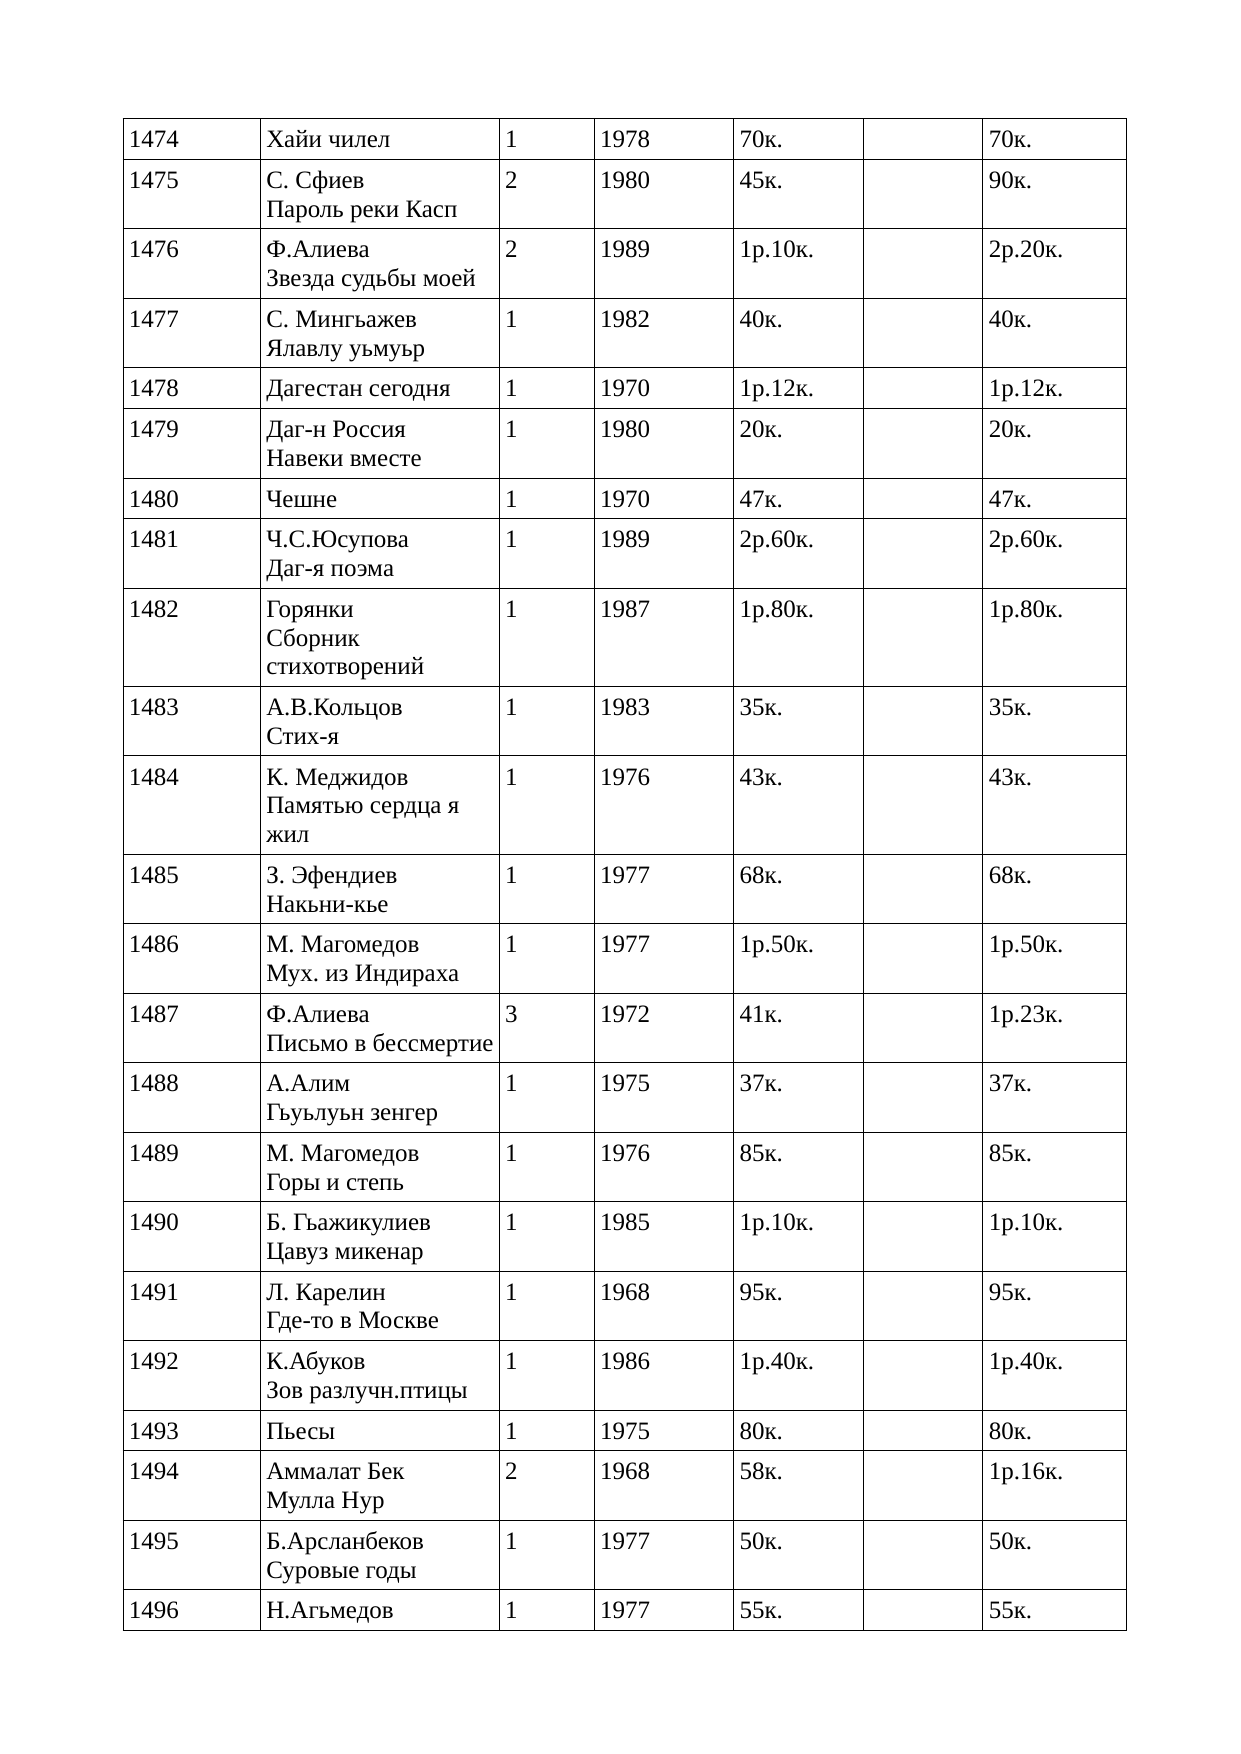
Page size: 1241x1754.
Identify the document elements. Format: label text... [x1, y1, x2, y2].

table_cell 1488 [124, 1063, 260, 1132]
table_cell 1977 [595, 1521, 733, 1589]
table_cell 2р.60к. [734, 519, 863, 588]
table_cell [864, 1133, 982, 1201]
table_cell А.В.Кольцов Стих-я [261, 687, 499, 755]
table_cell Н.Агьмедов [261, 1590, 499, 1630]
table_cell 70к. [734, 119, 863, 159]
table_cell 1496 [124, 1590, 260, 1630]
table_cell 45к. [734, 160, 863, 228]
table_cell 1987 [595, 589, 733, 686]
table_cell 1р.10к. [734, 229, 863, 298]
table_cell К.Абуков Зов разлучн.птицы [261, 1341, 499, 1409]
table_cell М. Магомедов Горы и степь [261, 1133, 499, 1201]
table_cell Ч.С.Юсупова Даг-я поэма [261, 519, 499, 588]
table_cell 1491 [124, 1272, 260, 1340]
table_cell 1 [500, 1590, 594, 1630]
table_cell 2 [500, 229, 594, 298]
table_cell 20к. [983, 409, 1126, 477]
table_cell 58к. [734, 1451, 863, 1520]
table_cell 1976 [595, 756, 733, 854]
table_cell [864, 1202, 982, 1271]
table_cell 1 [500, 1272, 594, 1340]
table_cell 1495 [124, 1521, 260, 1589]
table_cell М. Магомедов Мух. из Индираха [261, 924, 499, 993]
table_cell 2р.20к. [983, 229, 1126, 298]
table_cell 1 [500, 687, 594, 755]
table_cell [864, 479, 982, 518]
table_cell 1476 [124, 229, 260, 298]
table_cell 1 [500, 409, 594, 477]
table_cell 1989 [595, 229, 733, 298]
table_cell 41к. [734, 994, 863, 1062]
table_cell Аммалат Бек Мулла Нур [261, 1451, 499, 1520]
table_cell 1р.80к. [734, 589, 863, 686]
table_cell [864, 1063, 982, 1132]
table_cell 50к. [983, 1521, 1126, 1589]
table_cell 1989 [595, 519, 733, 588]
table_cell [864, 368, 982, 408]
table_cell 1 [500, 756, 594, 854]
table_cell 2р.60к. [983, 519, 1126, 588]
table_cell 85к. [734, 1133, 863, 1201]
table_cell 1р.12к. [983, 368, 1126, 408]
table_cell 1 [500, 1341, 594, 1409]
table_cell [864, 1451, 982, 1520]
table_cell 1976 [595, 1133, 733, 1201]
table_cell 37к. [983, 1063, 1126, 1132]
table_cell 43к. [734, 756, 863, 854]
table_cell Л. Карелин Где-то в Москве [261, 1272, 499, 1340]
table_cell 1970 [595, 368, 733, 408]
table_cell [864, 589, 982, 686]
table_cell 43к. [983, 756, 1126, 854]
table_cell [864, 409, 982, 477]
table_cell 1р.40к. [983, 1341, 1126, 1409]
table_cell 1р.50к. [734, 924, 863, 993]
table_cell 40к. [983, 299, 1126, 367]
table_cell 1р.10к. [734, 1202, 863, 1271]
table_cell 1р.23к. [983, 994, 1126, 1062]
table_cell 1492 [124, 1341, 260, 1409]
table_cell 68к. [734, 855, 863, 923]
table_cell 3 [500, 994, 594, 1062]
table_cell 1474 [124, 119, 260, 159]
table_cell 1493 [124, 1411, 260, 1450]
table_cell 80к. [734, 1411, 863, 1450]
table_cell 1 [500, 855, 594, 923]
table_cell 1980 [595, 160, 733, 228]
table_cell 1977 [595, 1590, 733, 1630]
table_cell 55к. [983, 1590, 1126, 1630]
table_cell 55к. [734, 1590, 863, 1630]
table_cell 1р.80к. [983, 589, 1126, 686]
table_cell 1482 [124, 589, 260, 686]
table_cell 1475 [124, 160, 260, 228]
table_cell 95к. [734, 1272, 863, 1340]
table_cell 1487 [124, 994, 260, 1062]
table_cell 1481 [124, 519, 260, 588]
table_cell 35к. [734, 687, 863, 755]
table_cell 40к. [734, 299, 863, 367]
table_cell [864, 687, 982, 755]
table_cell 1975 [595, 1411, 733, 1450]
table_cell 80к. [983, 1411, 1126, 1450]
table_cell 85к. [983, 1133, 1126, 1201]
table_cell 1978 [595, 119, 733, 159]
table_cell 20к. [734, 409, 863, 477]
table_cell 1р.10к. [983, 1202, 1126, 1271]
table_cell [864, 924, 982, 993]
table_cell Хайи чилел [261, 119, 499, 159]
table_cell 1479 [124, 409, 260, 477]
table_cell Б. Гьажикулиев Цавуз микенар [261, 1202, 499, 1271]
table_cell З. Эфендиев Накьни-кье [261, 855, 499, 923]
table_cell [864, 519, 982, 588]
table_cell С. Мингьажев Ялавлу уьмуьр [261, 299, 499, 367]
table_cell 1 [500, 1521, 594, 1589]
table_cell 1 [500, 519, 594, 588]
table_cell 95к. [983, 1272, 1126, 1340]
table_cell 1975 [595, 1063, 733, 1132]
table_cell 1477 [124, 299, 260, 367]
table_cell 47к. [983, 479, 1126, 518]
table_cell 1977 [595, 855, 733, 923]
table_cell 1р.50к. [983, 924, 1126, 993]
table_cell Ф.Алиева Письмо в бессмертие [261, 994, 499, 1062]
table_cell 1р.40к. [734, 1341, 863, 1409]
table_cell Горянки Сборник стихотворений [261, 589, 499, 686]
table_cell 1 [500, 589, 594, 686]
table_cell 1494 [124, 1451, 260, 1520]
table_cell 1 [500, 1411, 594, 1450]
table_cell Чешне [261, 479, 499, 518]
table_cell 2 [500, 160, 594, 228]
table_cell 1489 [124, 1133, 260, 1201]
table_cell 1486 [124, 924, 260, 993]
table_cell 50к. [734, 1521, 863, 1589]
table_cell С. Сфиев Пароль реки Касп [261, 160, 499, 228]
table_cell 1972 [595, 994, 733, 1062]
table_cell 1490 [124, 1202, 260, 1271]
table_cell 1р.12к. [734, 368, 863, 408]
table_cell 1 [500, 924, 594, 993]
table_cell 35к. [983, 687, 1126, 755]
table_cell 1480 [124, 479, 260, 518]
table_cell 1982 [595, 299, 733, 367]
table_cell 1 [500, 368, 594, 408]
table_cell 1985 [595, 1202, 733, 1271]
table_cell Дагестан сегодня [261, 368, 499, 408]
table_cell [864, 1590, 982, 1630]
table_cell 1 [500, 1133, 594, 1201]
table_cell [864, 756, 982, 854]
table_cell [864, 1521, 982, 1589]
table_cell К. Меджидов Памятью сердца я жил [261, 756, 499, 854]
table_cell [864, 1272, 982, 1340]
table_cell 1968 [595, 1272, 733, 1340]
table_cell 1478 [124, 368, 260, 408]
table_cell 1 [500, 1063, 594, 1132]
table_cell 1980 [595, 409, 733, 477]
table_cell 1 [500, 299, 594, 367]
table_cell 1485 [124, 855, 260, 923]
table_cell 1 [500, 119, 594, 159]
table_cell 68к. [983, 855, 1126, 923]
table_cell [864, 855, 982, 923]
table_cell 90к. [983, 160, 1126, 228]
table_cell Пьесы [261, 1411, 499, 1450]
table_cell [864, 229, 982, 298]
table_cell 37к. [734, 1063, 863, 1132]
table_cell А.Алим Гьуьлуьн зенгер [261, 1063, 499, 1132]
table_cell 1983 [595, 687, 733, 755]
table_cell 1977 [595, 924, 733, 993]
table_cell [864, 160, 982, 228]
table_cell 70к. [983, 119, 1126, 159]
table_cell 1483 [124, 687, 260, 755]
table_cell 1986 [595, 1341, 733, 1409]
table_cell 1р.16к. [983, 1451, 1126, 1520]
table_cell 1 [500, 1202, 594, 1271]
table_cell [864, 994, 982, 1062]
table_cell 1 [500, 479, 594, 518]
table_cell 1970 [595, 479, 733, 518]
table_cell Даг-н Россия Навеки вместе [261, 409, 499, 477]
table_cell [864, 1341, 982, 1409]
table_cell [864, 119, 982, 159]
table_cell Б.Арсланбеков Суровые годы [261, 1521, 499, 1589]
table_cell Ф.Алиева Звезда судьбы моей [261, 229, 499, 298]
table_cell 1968 [595, 1451, 733, 1520]
table_cell 47к. [734, 479, 863, 518]
table_cell [864, 299, 982, 367]
table_cell [864, 1411, 982, 1450]
table_cell 2 [500, 1451, 594, 1520]
table_cell 1484 [124, 756, 260, 854]
